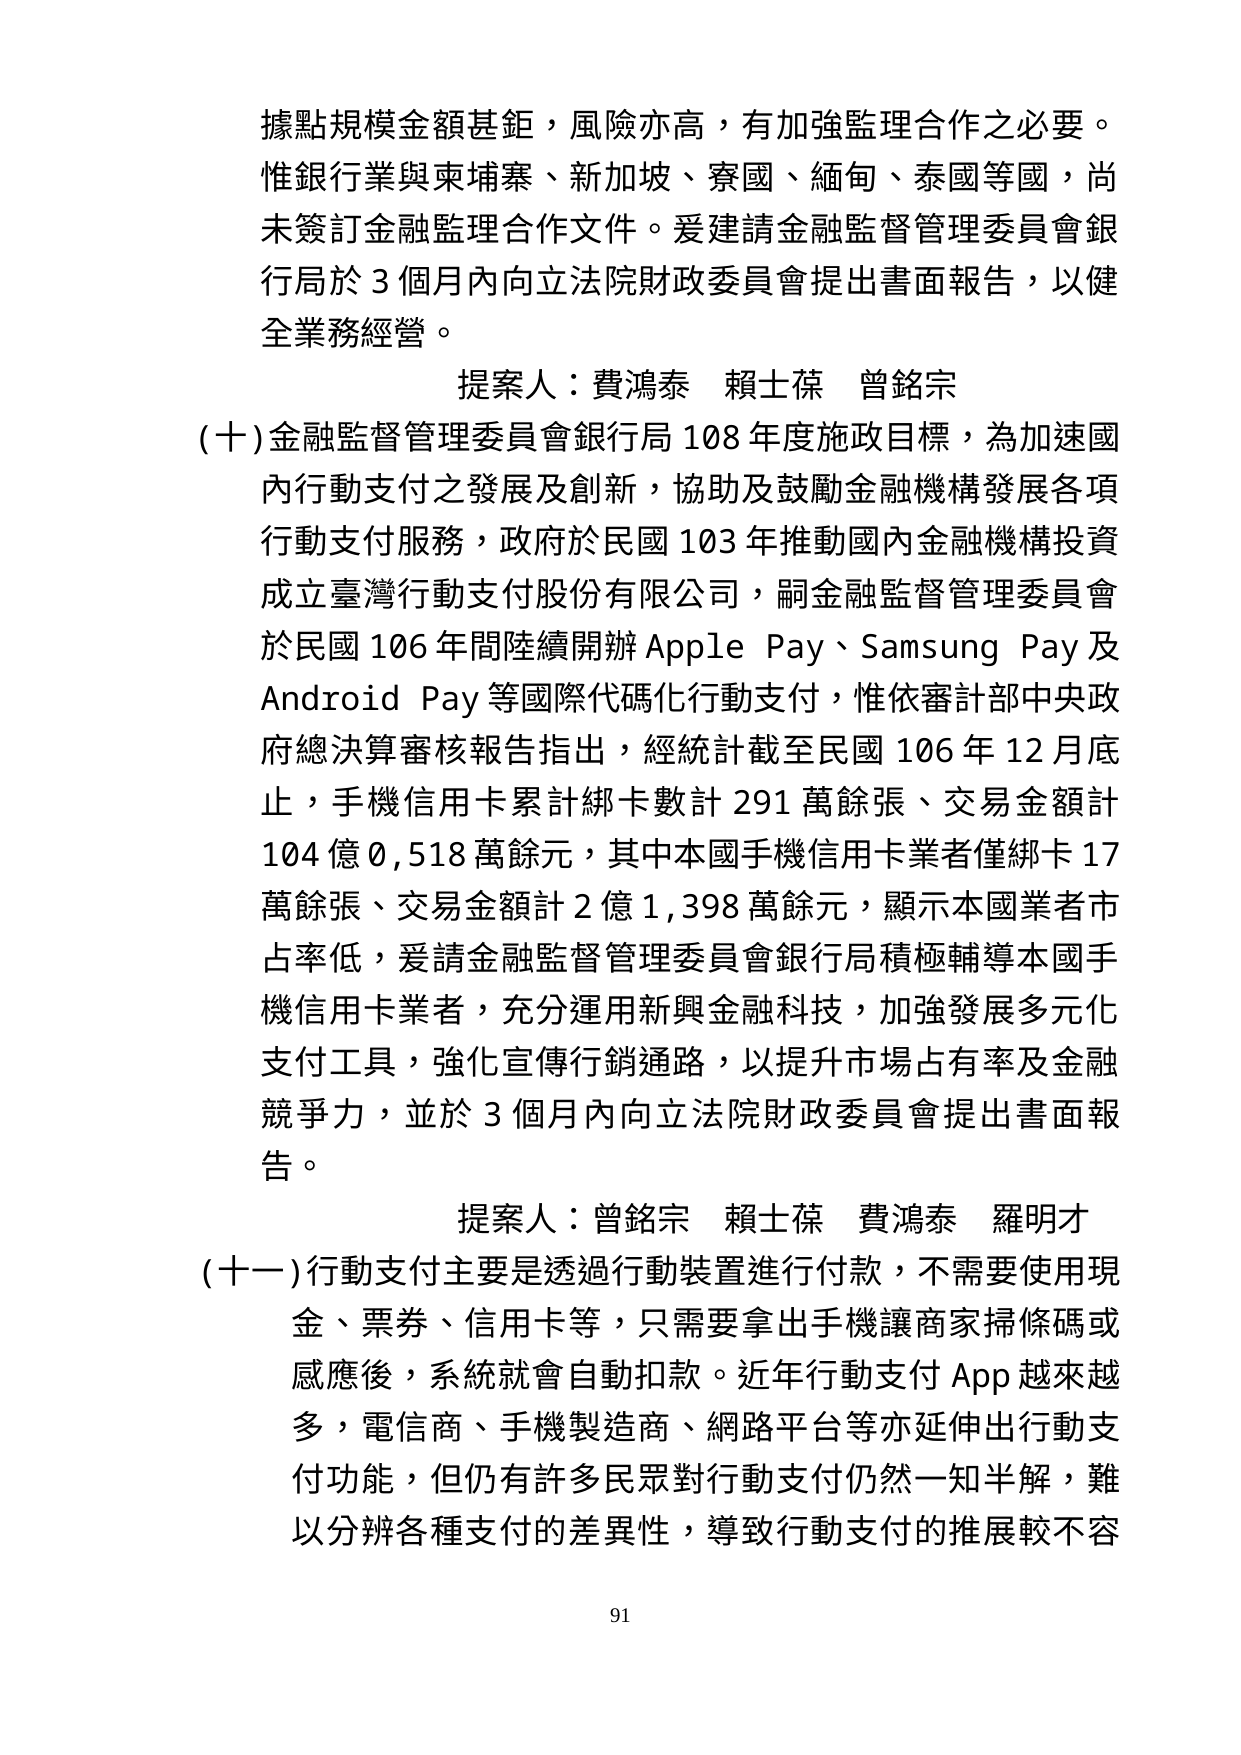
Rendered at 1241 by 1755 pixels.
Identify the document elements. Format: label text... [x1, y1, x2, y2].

text 提案人：費鴻泰 賴士葆 曾銘宗 [457, 356, 1133, 408]
text (十)金融監督管理委員會銀行局108年度施政目標，為加速國內行動支付之發展及創新，協助及鼓勵金融機構發展各項行動支付服務，政府於民國103年推動國內金融機構投資成立臺灣行動支付股份有限公司，嗣金融監督管理委員會於民國106年間陸續開辦Apple Pay、Samsung Pay及Android Pay等國際代碼化行動支付，惟依審計部中央政府總決算審核報告指出，經統計截至民國106年12月底止，手機信用卡累計綁卡數計291萬餘張、交易金額計104億0,518萬餘元，其中本國手機信用卡業者僅綁卡17萬餘張、交易金額計2億1,398萬餘元，顯示本國業者市占率低，爰請金融監督管理委員會銀行局積極輔導本國手機信用卡業者，充分運用新興金融科技，加強發展多元化支付工具，強化宣傳行銷通路，以提升市場占有率及金融競爭力，並於3個月內向立法院財政委員會提出書面報告。 [193, 408, 1120, 1189]
text 據點規模金額甚鉅，風險亦高，有加強監理合作之必要。惟銀行業與柬埔寨、新加坡、寮國、緬甸、泰國等國，尚未簽訂金融監理合作文件。爰建請金融監督管理委員會銀行局於3個月內向立法院財政委員會提出書面報告，以健全業務經營。 [193, 96, 1120, 356]
text (十一)行動支付主要是透過行動裝置進行付款，不需要使用現金、票券、信用卡等，只需要拿出手機讓商家掃條碼或感應後，系統就會自動扣款。近年行動支付App越來越多，電信商、手機製造商、網路平台等亦延伸出行動支付功能，但仍有許多民眾對行動支付仍然一知半解，難以分辨各種支付的差異性，導致行動支付的推展較不容 [197, 1241, 1120, 1554]
text 提案人：曾銘宗 賴士葆 費鴻泰 羅明才 [457, 1189, 1133, 1241]
